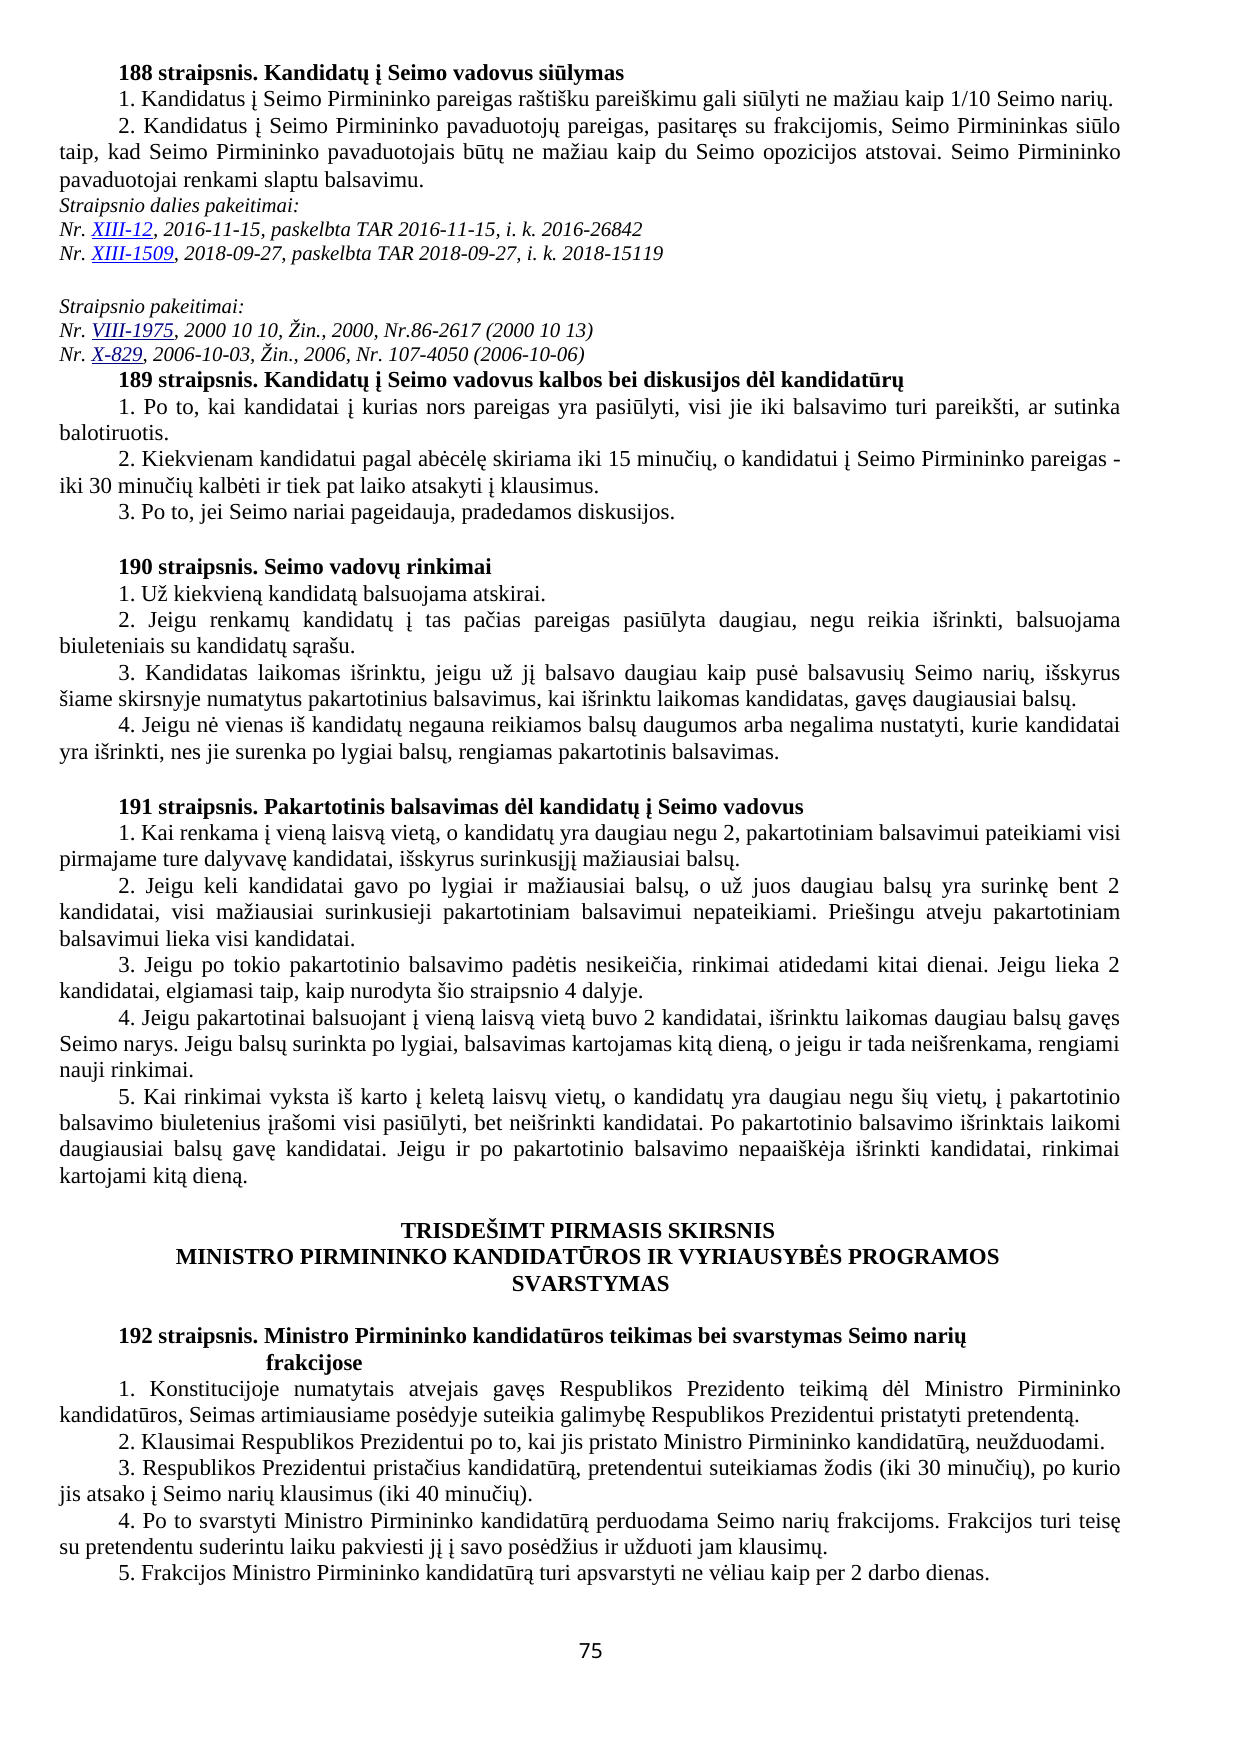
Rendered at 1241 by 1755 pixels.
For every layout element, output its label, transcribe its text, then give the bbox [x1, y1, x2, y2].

text 4. Jeigu pakartotinai balsuojant į vieną laisvą vietą buvo 2 kandidatai, išrinktu laikomas daugiau balsų gavęs Seimo narys. Jeigu balsų surinkta po lygiai, balsavimas kartojamas kitą dieną, o jeigu ir tada neišrenkama, rengiami nauji rinkimai. [59, 1004, 1122, 1083]
text Nr. VIII-1975, 2000 10 10, Žin., 2000, Nr.86-2617 (2000 10 13) [59, 318, 1122, 342]
text Straipsnio pakeitimai: [59, 294, 1122, 318]
text 1. Už kiekvieną kandidatą balsuojama atskirai. [59, 579, 1122, 606]
text 2. Kiekvienam kandidatui pagal abėcėlę skiriama iki 15 minučių, o kandidatui į Seimo Pirmininko pareigas - iki 30 minučių kalbėti ir tiek pat laiko atsakyti į klausimus. [59, 445, 1122, 498]
text 188 straipsnis. Kandidatų į Seimo vadovus siūlymas [59, 59, 1122, 85]
text 192 straipsnis. Ministro Pirmininko kandidatūros teikimas bei svarstymas Seimo narių [118, 1322, 1122, 1349]
text 1. Kandidatus į Seimo Pirmininko pareigas raštišku pareiškimu gali siūlyti ne mažiau kaip 1/10 Seimo narių. [59, 85, 1122, 112]
text 2. Jeigu renkamų kandidatų į tas pačias pareigas pasiūlyta daugiau, negu reikia išrinkti, balsuojama biuleteniais su kandidatų sąrašu. [59, 606, 1122, 659]
text Straipsnio dalies pakeitimai: [59, 193, 1122, 217]
text 190 straipsnis. Seimo vadovų rinkimai [59, 553, 1122, 579]
text 2. Kandidatus į Seimo Pirmininko pavaduotojų pareigas, pasitaręs su frakcijomis, Seimo Pirmininkas siūlo taip, kad Seimo Pirmininko pavaduotojais būtų ne mažiau kaip du Seimo opozicijos atstovai. Seimo Pirmininko pavaduotojai renkami slaptu balsavimu. [59, 112, 1122, 193]
text 4. Jeigu nė vienas iš kandidatų negauna reikiamos balsų daugumos arba negalima nustatyti, kurie kandidatai yra išrinkti, nes jie surenka po lygiai balsų, rengiamas pakartotinis balsavimas. [59, 711, 1122, 764]
text 3. Po to, jei Seimo nariai pageidauja, pradedamos diskusijos. [59, 498, 1122, 524]
text TRISDEŠIMT PIRMASIS SKIRSNIS [59, 1217, 1122, 1243]
text 3. Respublikos Prezidentui pristačius kandidatūrą, pretendentui suteikiamas žodis (iki 30 minučių), po kurio jis atsako į Seimo narių klausimus (iki 40 minučių). [59, 1454, 1122, 1507]
text Nr. XIII-12, 2016-11-15, paskelbta TAR 2016-11-15, i. k. 2016-26842 [59, 217, 1122, 241]
text 3. Jeigu po tokio pakartotinio balsavimo padėtis nesikeičia, rinkimai atidedami kitai dienai. Jeigu lieka 2 kandidatai, elgiamasi taip, kaip nurodyta šio straipsnio 4 dalyje. [59, 951, 1122, 1004]
text Nr. X-829, 2006-10-03, Žin., 2006, Nr. 107-4050 (2006-10-06) [59, 342, 1122, 366]
text 1. Kai renkama į vieną laisvą vietą, o kandidatų yra daugiau negu 2, pakartotiniam balsavimui pateikiami visi pirmajame ture dalyvavę kandidatai, išskyrus surinkusįjį mažiausiai balsų. [59, 819, 1122, 872]
text 1. Konstitucijoje numatytais atvejais gavęs Respublikos Prezidento teikimą dėl Ministro Pirmininko kandidatūros, Seimas artimiausiame posėdyje suteikia galimybę Respublikos Prezidentui pristatyti pretendentą. [59, 1375, 1122, 1428]
text 2. Jeigu keli kandidatai gavo po lygiai ir mažiausiai balsų, o už juos daugiau balsų yra surinkę bent 2 kandidatai, visi mažiausiai surinkusieji pakartotiniam balsavimui nepateikiami. Priešingu atveju pakartotiniam balsavimui lieka visi kandidatai. [59, 872, 1122, 951]
text Nr. XIII-1509, 2018-09-27, paskelbta TAR 2018-09-27, i. k. 2018-15119 [59, 241, 1122, 265]
text 4. Po to svarstyti Ministro Pirmininko kandidatūrą perduodama Seimo narių frakcijoms. Frakcijos turi teisę su pretendentu suderintu laiku pakviesti jį į savo posėdžius ir užduoti jam klausimų. [59, 1507, 1122, 1559]
text 5. Kai rinkimai vyksta iš karto į keletą laisvų vietų, o kandidatų yra daugiau negu šių vietų, į pakartotinio balsavimo biuletenius įrašomi visi pasiūlyti, bet neišrinkti kandidatai. Po pakartotinio balsavimo išrinktais laikomi daugiausiai balsų gavę kandidatai. Jeigu ir po pakartotinio balsavimo nepaaiškėja išrinkti kandidatai, rinkimai kartojami kitą dieną. [59, 1083, 1122, 1188]
text MINISTRO PIRMININKO KANDIDATŪROS IR VYRIAUSYBĖS PROGRAMOS [59, 1243, 1122, 1269]
text frakcijose [266, 1349, 1122, 1375]
text 191 straipsnis. Pakartotinis balsavimas dėl kandidatų į Seimo vadovus [59, 793, 1122, 819]
text 3. Kandidatas laikomas išrinktu, jeigu už jį balsavo daugiau kaip pusė balsavusių Seimo narių, išskyrus šiame skirsnyje numatytus pakartotinius balsavimus, kai išrinktu laikomas kandidatas, gavęs daugiausiai balsų. [59, 659, 1122, 711]
text 5. Frakcijos Ministro Pirmininko kandidatūrą turi apsvarstyti ne vėliau kaip per 2 darbo dienas. [59, 1559, 1122, 1586]
text SVARSTYMAS [59, 1269, 1122, 1296]
text 189 straipsnis. Kandidatų į Seimo vadovus kalbos bei diskusijos dėl kandidatūrų [118, 366, 1122, 393]
text 2. Klausimai Respublikos Prezidentui po to, kai jis pristato Ministro Pirmininko kandidatūrą, neužduodami. [59, 1428, 1122, 1454]
text 1. Po to, kai kandidatai į kurias nors pareigas yra pasiūlyti, visi jie iki balsavimo turi pareikšti, ar sutinka balotiruotis. [59, 393, 1122, 445]
